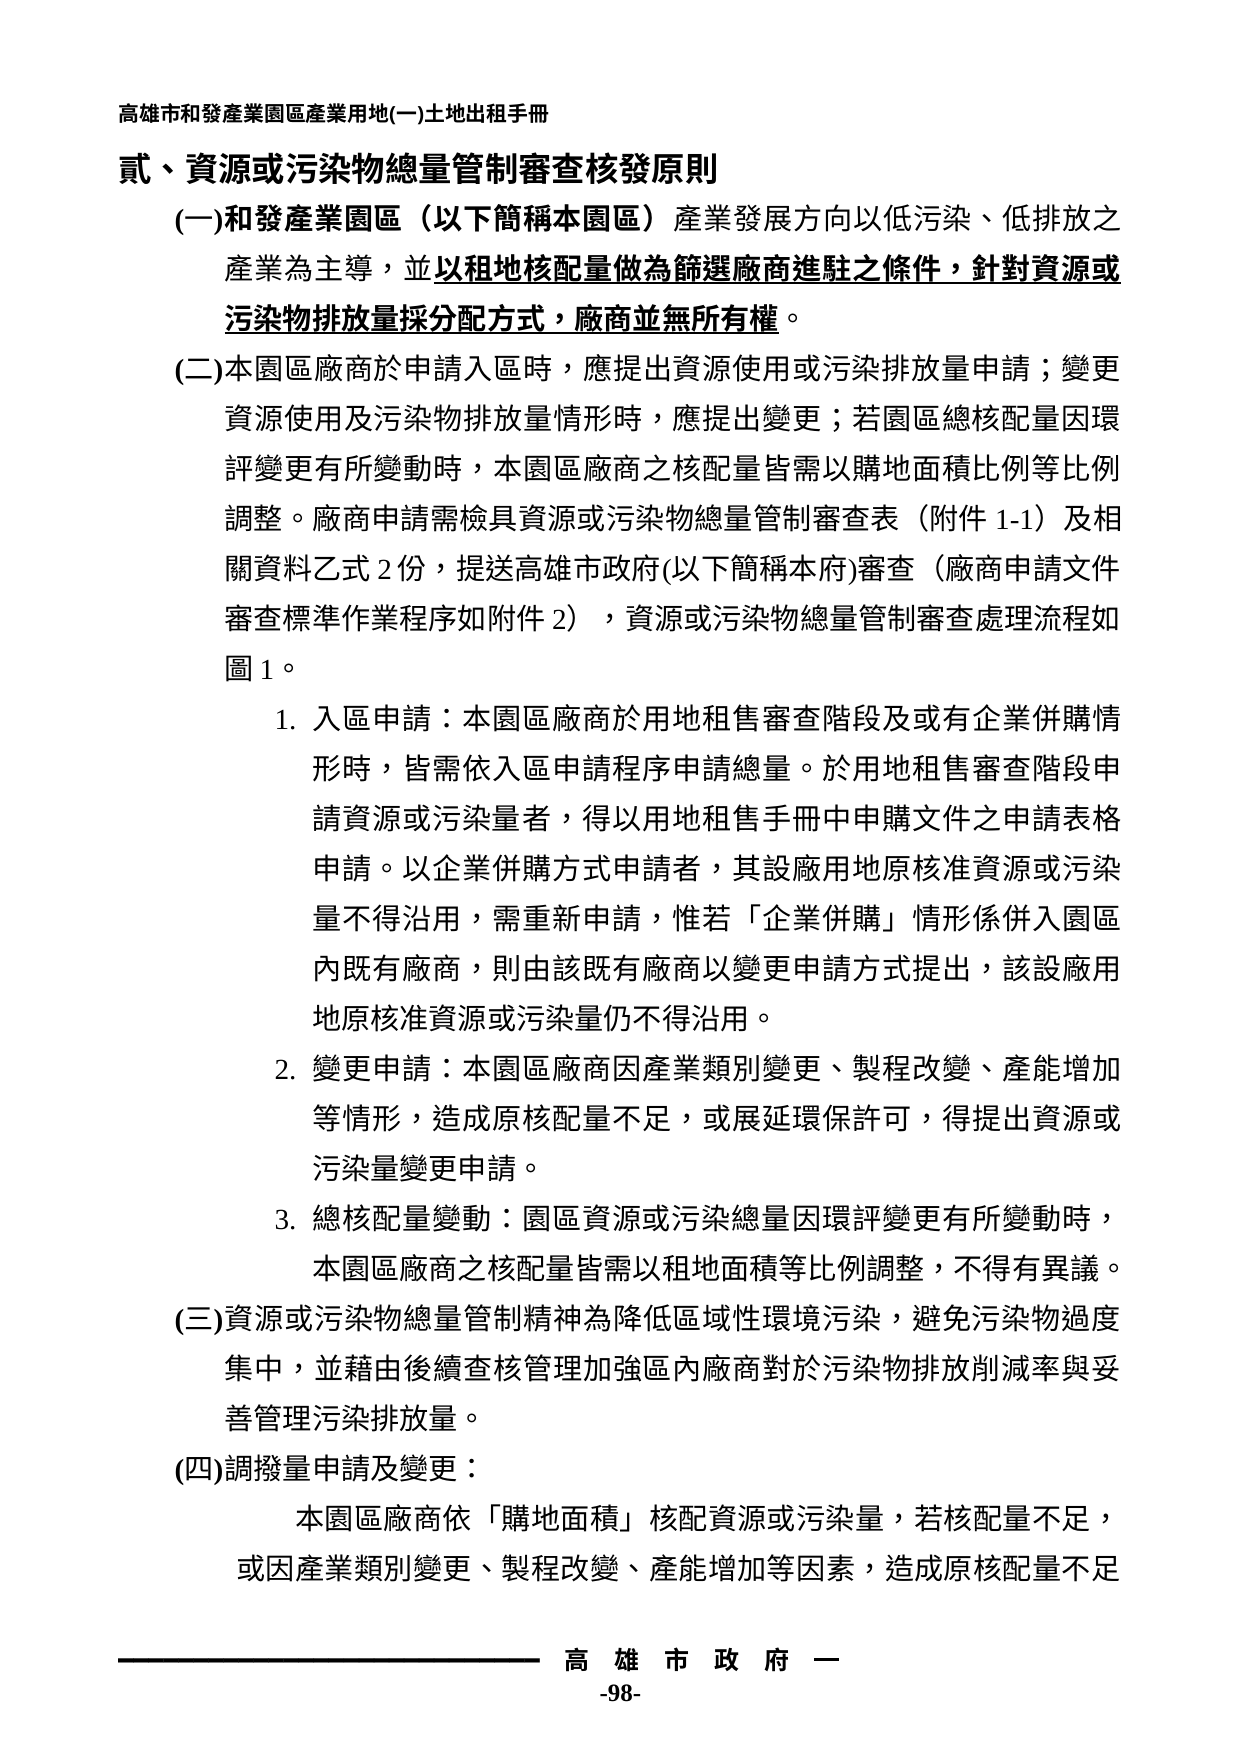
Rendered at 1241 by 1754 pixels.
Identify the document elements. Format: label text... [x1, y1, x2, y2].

list 入區申請：本園區廠商於用地租售審查階段及或有企業併購情形時，皆需依入區申請程序申請總量。於用地租售審查階段申請資源或污染量者，得以用地租售手冊中申購文件之申請表格申請。以企業併購方式申請者，其設廠用地原核准資源或污染量不得沿用，需重新申請，惟若「企業併購」情形係併入園區內既有廠商，則由該既有廠商以變更申請方式提出，該設廠用地原核准資源或污染量仍不得沿用。 [274, 689, 1122, 1039]
list 本園區廠商於申請入區時，應提出資源使用或污染排放量申請；變更資源使用及污染物排放量情形時，應提出變更；若園區總核配量因環評變更有所變動時，本園區廠商之核配量皆需以購地面積比例等比例調整。廠商申請需檢具資源或污染物總量管制審查表（附件1-1）及相關資料乙式2份，提送高雄市政府(以下簡稱本府)審查（廠商申請文件審查標準作業程序如附件2），資源或污染物總量管制審查處理流程如圖1。 [174, 339, 1122, 689]
list 資源或污染物總量管制精神為降低區域性環境污染，避免污染物過度集中，並藉由後續查核管理加強區內廠商對於污染物排放削減率與妥善管理污染排放量。 [174, 1289, 1122, 1439]
text 本園區廠商依「購地面積」核配資源或污染量，若核配量不足，或因產業類別變更、製程改變、產能增加等因素，造成原核配量不足 [236, 1489, 1122, 1589]
list 變更申請：本園區廠商因產業類別變更、製程改變、產能增加等情形，造成原核配量不足，或展延環保許可，得提出資源或污染量變更申請。 [274, 1039, 1122, 1189]
list 和發產業園區（以下簡稱本園區）產業發展方向以低污染、低排放之產業為主導，並以租地核配量做為篩選廠商進駐之條件，針對資源或污染物排放量採分配方式，廠商並無所有權。 [174, 189, 1122, 339]
text 貳、資源或污染物總量管制審查核發原則 [118, 148, 1122, 189]
list 總核配量變動：園區資源或污染總量因環評變更有所變動時，本園區廠商之核配量皆需以租地面積等比例調整，不得有異議。 [274, 1189, 1122, 1289]
list 調撥量申請及變更： [174, 1439, 1122, 1489]
